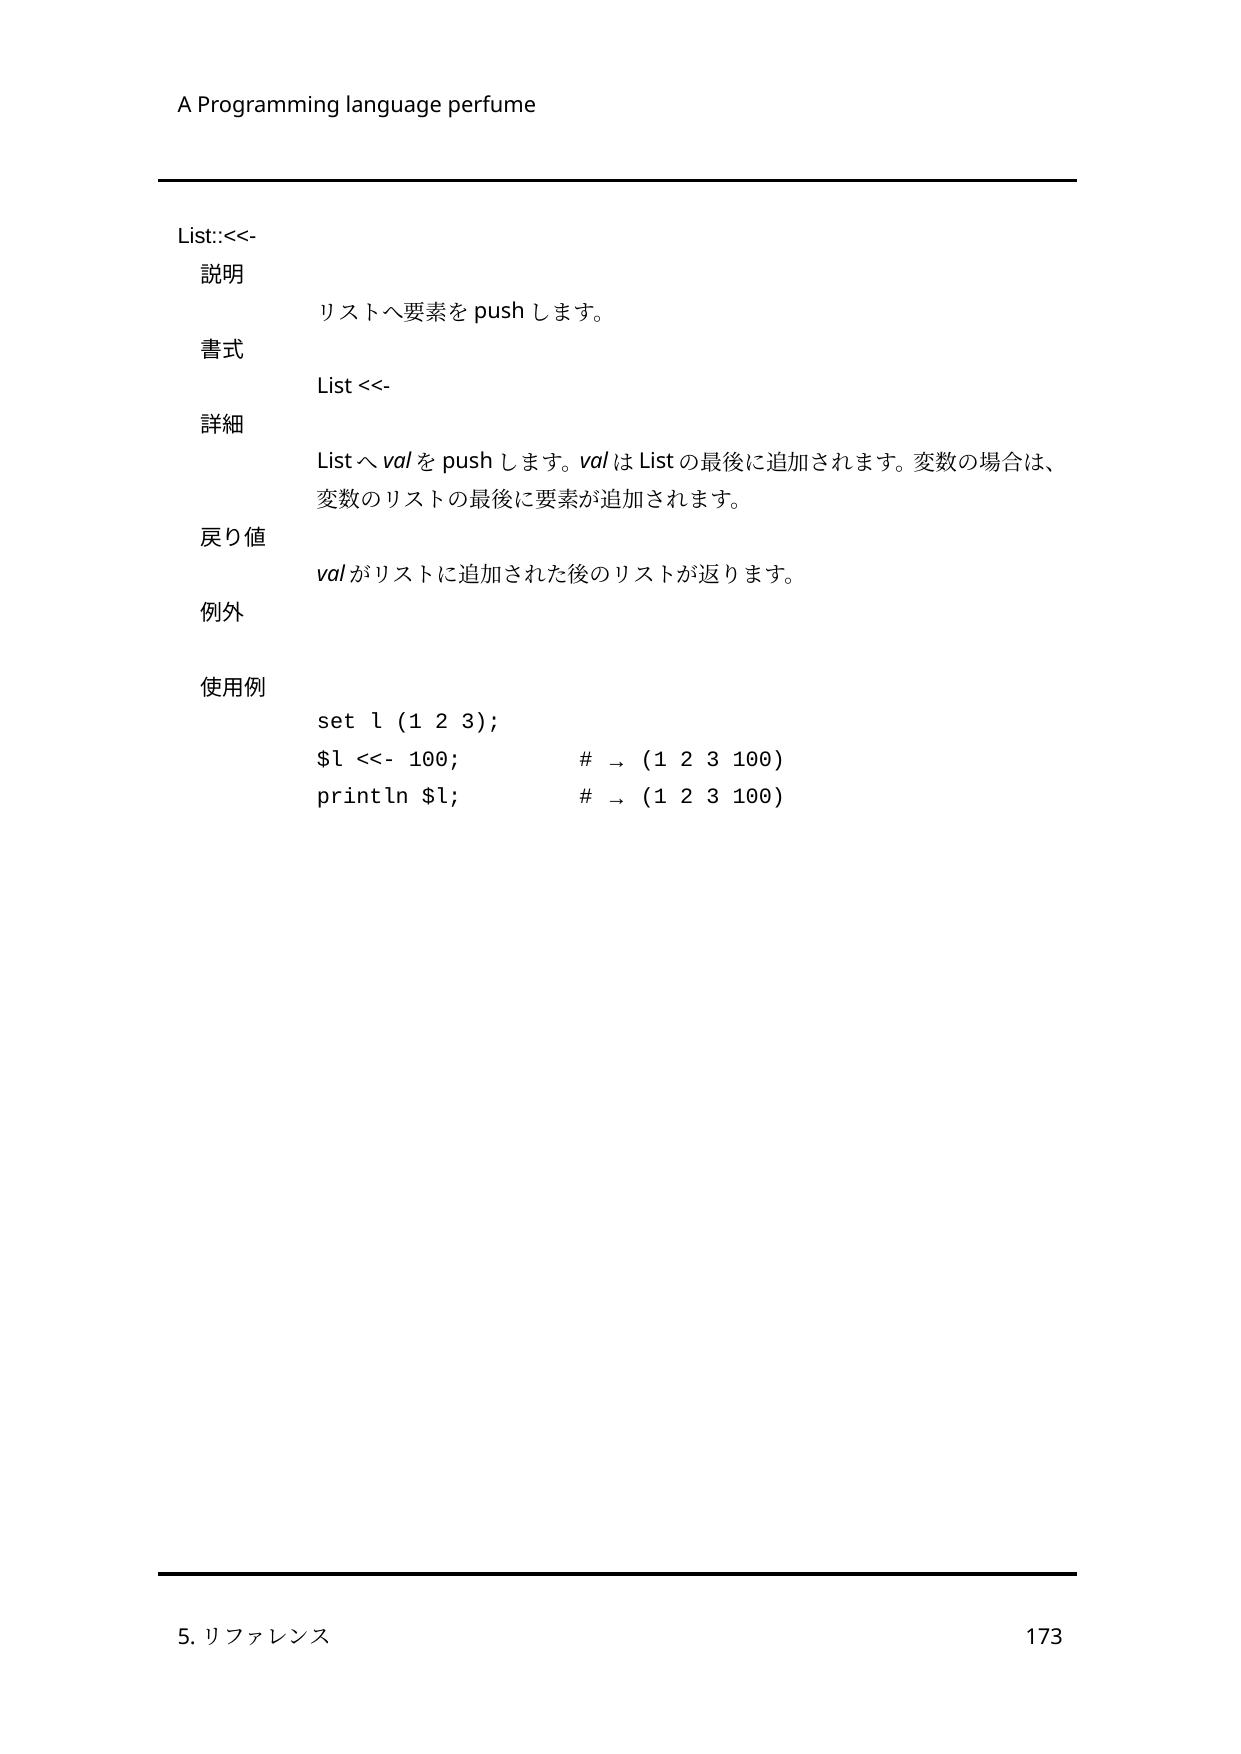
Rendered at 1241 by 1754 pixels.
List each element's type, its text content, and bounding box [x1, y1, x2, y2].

table_cell 書式 [200, 329, 317, 404]
table_header リストへ要素をpushします。 [317, 254, 1063, 329]
table_cell 例外 [200, 592, 317, 667]
table_cell set l (1 2 3); $l <<- 100; # → (1 2 3 100) println $l; # → (1 2 3 100) [317, 667, 1063, 817]
table_cell [317, 592, 1063, 667]
table_cell valがリストに追加された後のリストが返ります。 [317, 517, 1063, 592]
table_cell 使用例 [200, 667, 317, 817]
table_cell List <<- [317, 329, 1063, 404]
subtitle List::<<- [177, 217, 1063, 254]
table_cell Listへvalをpushします。valはListの最後に追加されます。変数の場合は、変数のリストの最後に要素が追加されます。 [317, 404, 1063, 517]
table_cell 戻り値 [200, 517, 317, 592]
table_cell 詳細 [200, 404, 317, 517]
table_header 説明 [200, 254, 317, 329]
